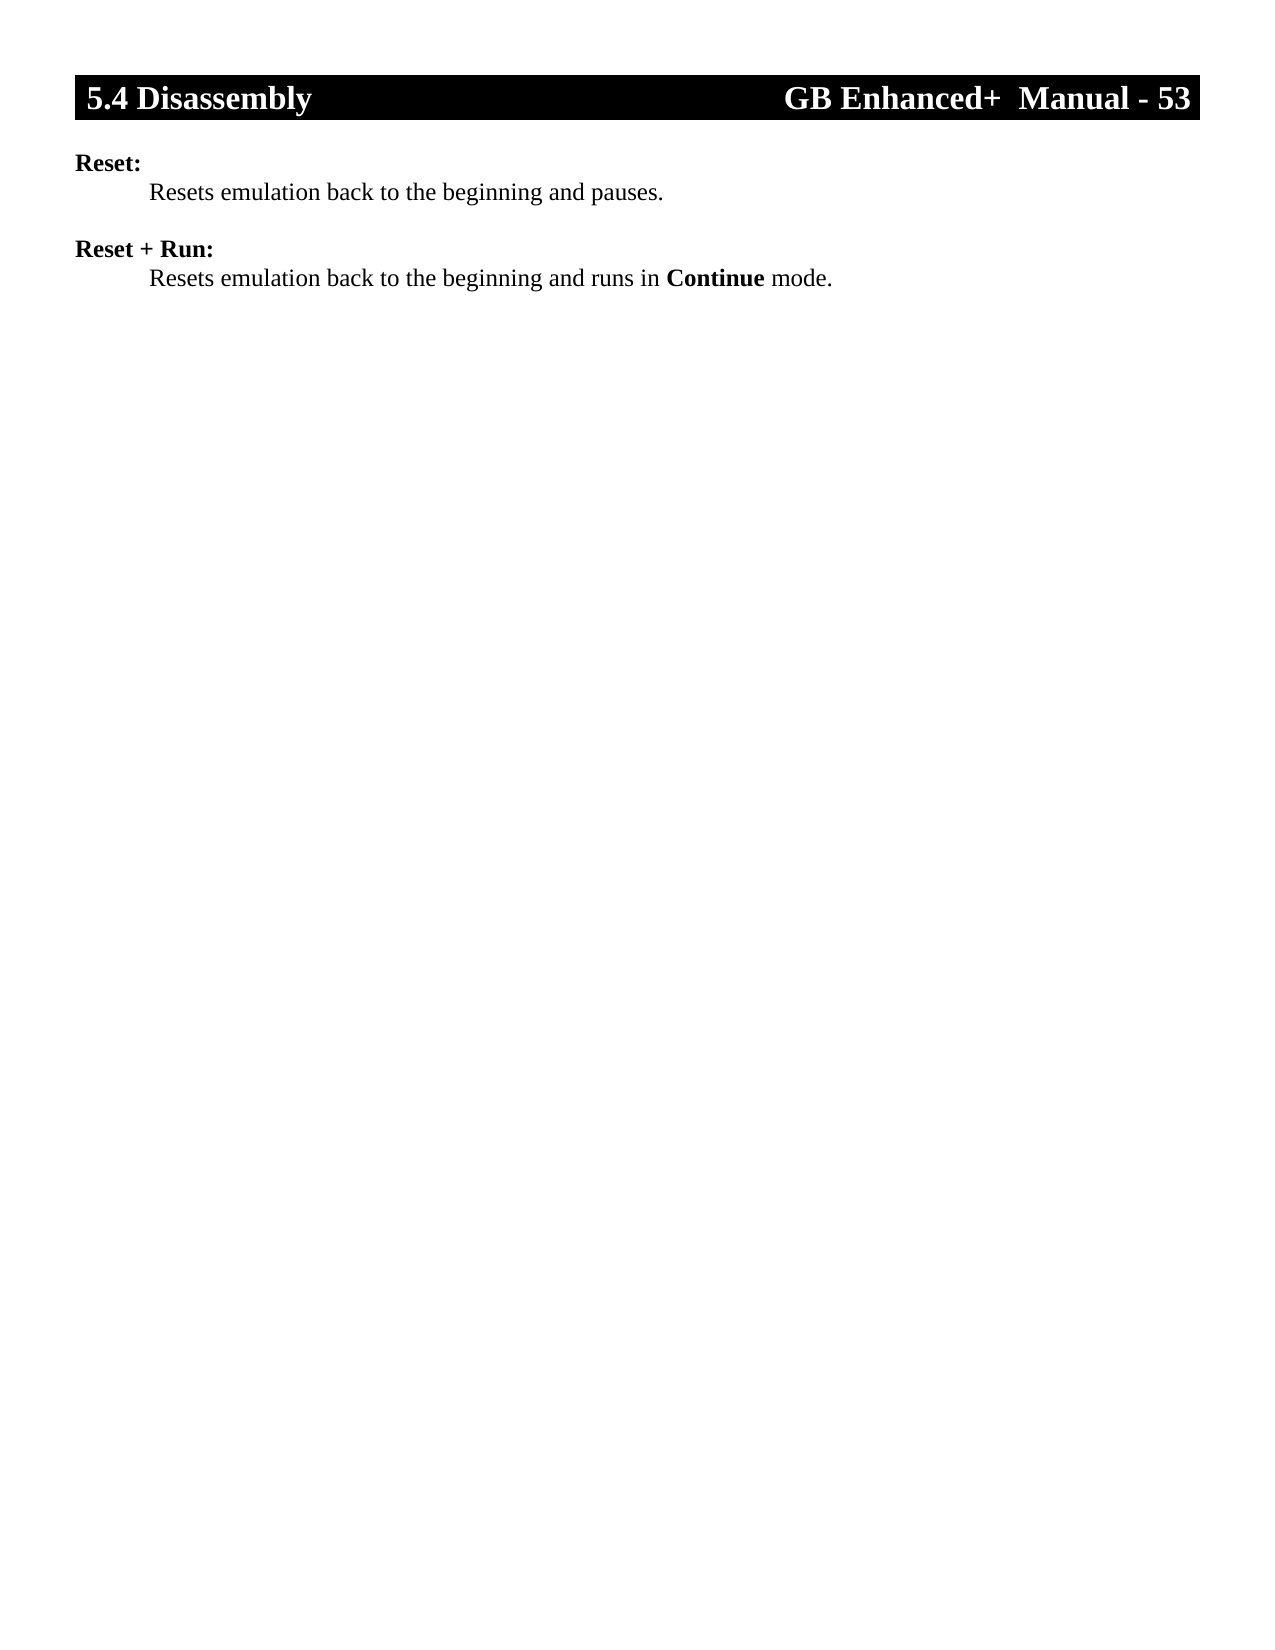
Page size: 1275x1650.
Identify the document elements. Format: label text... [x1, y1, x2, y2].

text Reset + Run: [75, 234, 1200, 263]
text Resets emulation back to the beginning and runs in Continue mode. [75, 263, 1200, 292]
text 5.4 Disassembly GB Enhanced+ Manual - 53 [75, 75, 1200, 119]
text Resets emulation back to the beginning and pauses. [75, 177, 1200, 206]
text Reset: [75, 148, 1200, 177]
